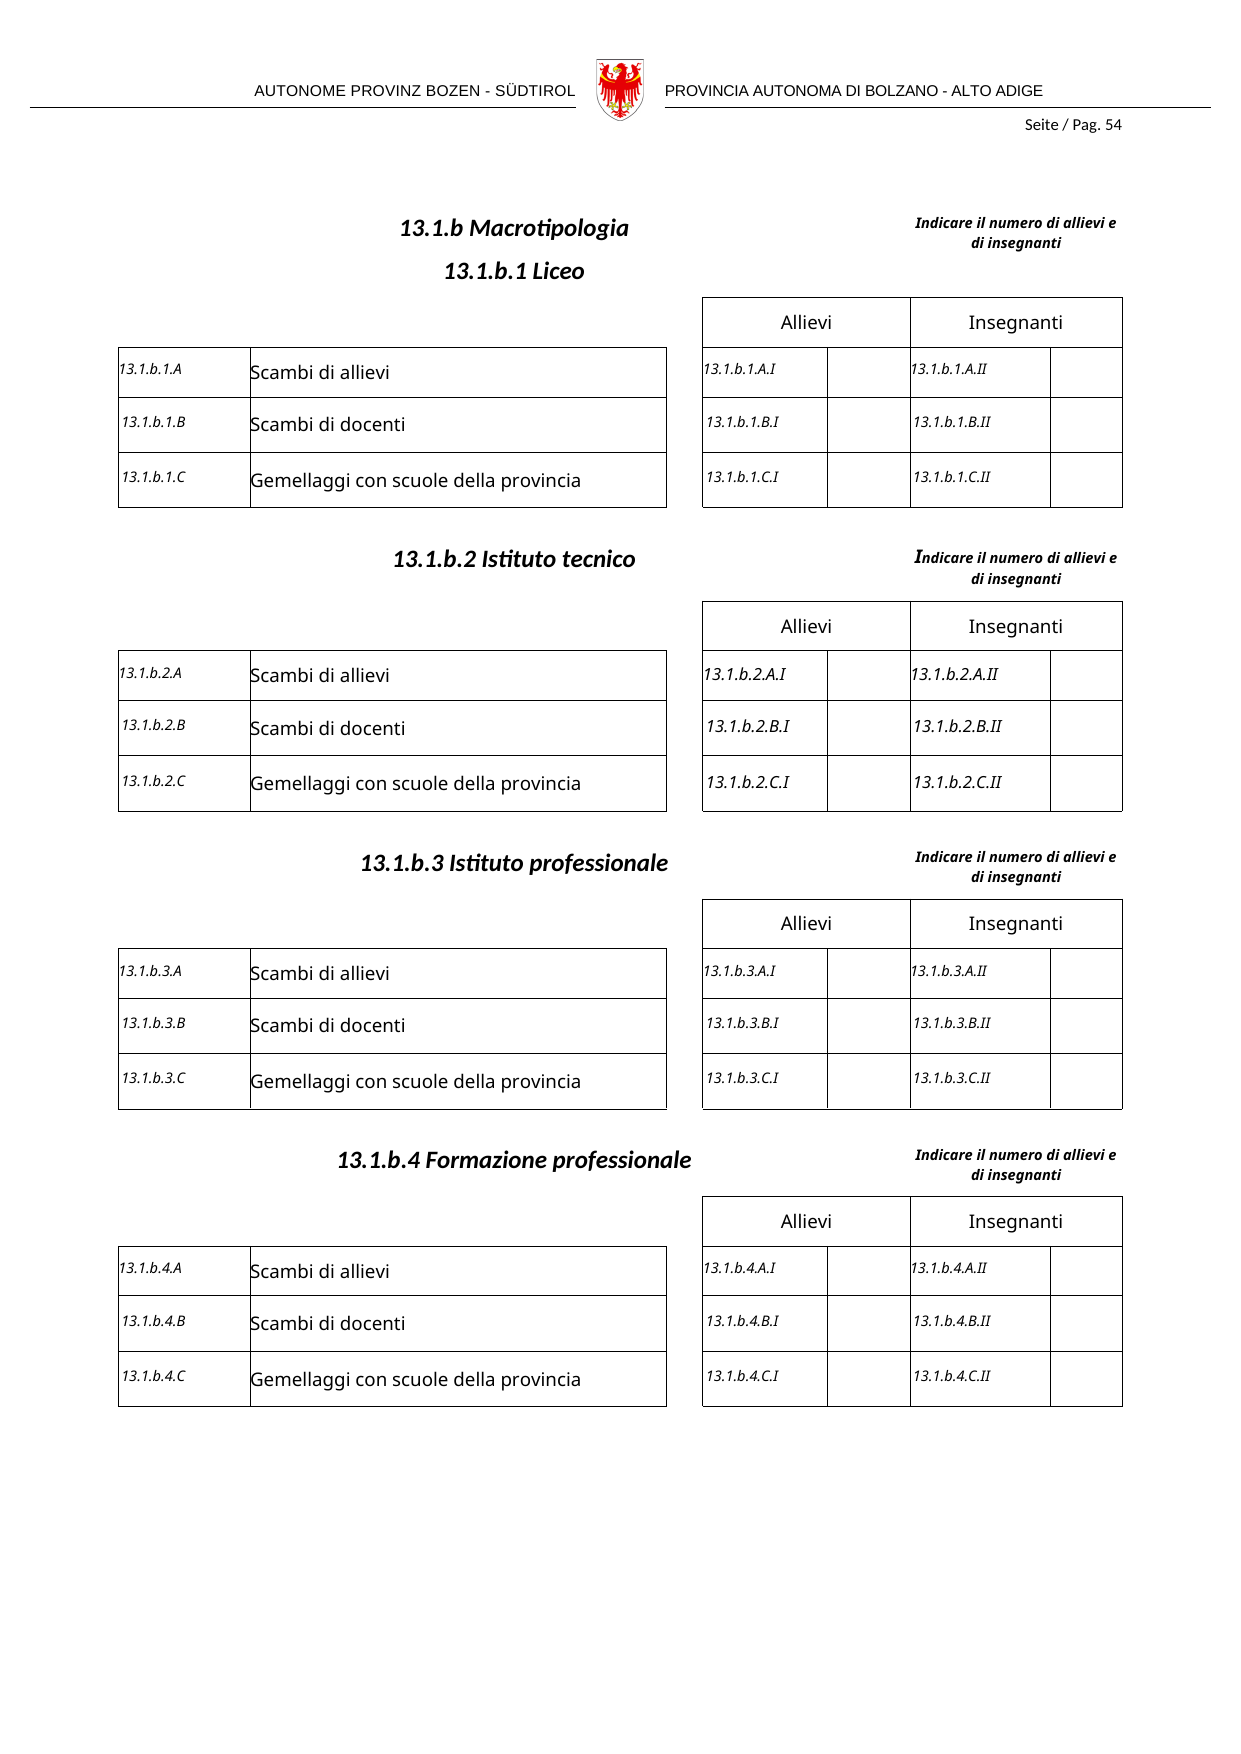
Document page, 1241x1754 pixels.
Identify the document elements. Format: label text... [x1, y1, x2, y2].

table_cell 13.1.b.4.B.I [703, 1296, 827, 1351]
table_cell [667, 347, 702, 396]
table_cell [1051, 1054, 1122, 1108]
table_cell [828, 1054, 910, 1108]
table_cell [667, 1246, 702, 1295]
table_cell Scambi di docenti [251, 398, 666, 452]
table_cell Scambi di docenti [251, 701, 666, 755]
table_cell [118, 899, 250, 948]
table_cell Scambi di docenti [251, 1296, 666, 1351]
picture [596, 59, 644, 121]
table_cell 13.1.b.3.C.I [703, 1054, 827, 1108]
table_cell [667, 1053, 702, 1108]
table_cell [1051, 651, 1122, 700]
table_cell 13.1.b.1.C.II [911, 453, 1050, 507]
table_cell 13.1.b.1.B.I [703, 398, 827, 452]
table_cell 13.1.b.2.A.I [703, 651, 827, 700]
table_cell [828, 1352, 910, 1406]
table_cell 13.1.b.2.B.I [703, 701, 827, 755]
table_cell [118, 601, 250, 650]
table_cell Allievi [703, 602, 910, 650]
table_cell 13.1.b.1.A.II [911, 348, 1050, 396]
table_cell [667, 755, 702, 811]
table_cell [250, 899, 667, 948]
table_cell [667, 297, 702, 347]
table_cell 13.1.b.4.A.I [703, 1247, 827, 1295]
table_cell [1051, 756, 1122, 811]
table_cell [667, 452, 702, 507]
table_cell [1051, 453, 1122, 507]
table_cell 13.1.b.1.B [119, 398, 250, 452]
table_cell [828, 1247, 910, 1295]
table_cell [828, 348, 910, 396]
table_cell [667, 601, 702, 650]
table_cell [1051, 1296, 1122, 1351]
table_cell 13.1.b.3.C.II [911, 1054, 1050, 1108]
table_cell Gemellaggi con scuole della provincia [251, 756, 666, 811]
table_cell [118, 1196, 250, 1246]
table_cell [1051, 1352, 1122, 1406]
table_cell 13.1.b.3.B [119, 999, 250, 1053]
table_cell [667, 396, 702, 452]
table_cell 13.1.b.2.B.II [911, 701, 1050, 755]
table_cell 13.1.b.2.A.II [911, 651, 1050, 700]
table_cell 13.1.b.4.C.I [703, 1352, 827, 1406]
table_cell [667, 1351, 702, 1406]
table_cell 13.1.b.4.B [119, 1296, 250, 1351]
table_cell [250, 1196, 667, 1246]
table_header Indicare il numero di allievi e di insegnanti [910, 1133, 1122, 1196]
table_header 13.1.b.3 Istituto professionale [118, 835, 910, 898]
table_cell [1051, 1247, 1122, 1295]
table_cell 13.1.b.2.B [119, 701, 250, 755]
table_cell [828, 949, 910, 998]
table_cell Allievi [703, 900, 910, 948]
table_cell [828, 701, 910, 755]
table_cell 13.1.b.3.A [119, 949, 250, 998]
table_cell 13.1.b.1.B.II [911, 398, 1050, 452]
table_header 13.1.b Macrotipologia 13.1.b.1 Liceo [118, 201, 910, 297]
table_cell Scambi di allievi [251, 1247, 666, 1295]
table_cell [1051, 949, 1122, 998]
table_cell [828, 999, 910, 1053]
table_cell 13.1.b.2.C [119, 756, 250, 811]
table_cell Scambi di allievi [251, 651, 666, 700]
table_cell Scambi di allievi [251, 348, 666, 396]
table_cell [828, 651, 910, 700]
table_cell [828, 398, 910, 452]
table_cell [250, 601, 667, 650]
table_cell [828, 756, 910, 811]
table_cell [118, 297, 250, 347]
table_cell Insegnanti [911, 602, 1122, 650]
table_cell [667, 1295, 702, 1351]
table_cell Gemellaggi con scuole della provincia [251, 453, 666, 507]
table_header Indicare il numero di allievi e di insegnanti [910, 532, 1122, 601]
table_cell Allievi [703, 298, 910, 347]
table_cell [667, 650, 702, 700]
table_cell Scambi di docenti [251, 999, 666, 1053]
table_cell [667, 948, 702, 998]
table_cell 13.1.b.4.A [119, 1247, 250, 1295]
table_cell Insegnanti [911, 1197, 1122, 1246]
table_header 13.1.b.4 Formazione professionale [118, 1133, 910, 1196]
table_cell 13.1.b.1.C [119, 453, 250, 507]
table_cell [667, 899, 702, 948]
table_cell 13.1.b.2.C.I [703, 756, 827, 811]
table_cell [1051, 701, 1122, 755]
table_cell [1051, 398, 1122, 452]
table_cell Insegnanti [911, 298, 1122, 347]
table_cell [828, 1296, 910, 1351]
table_cell 13.1.b.3.A.I [703, 949, 827, 998]
table_cell 13.1.b.1.A.I [703, 348, 827, 396]
table_cell [667, 1196, 702, 1246]
table_header Indicare il numero di allievi e di insegnanti [910, 835, 1122, 898]
table_cell Gemellaggi con scuole della provincia [251, 1054, 666, 1108]
table_cell [250, 297, 667, 347]
table_header 13.1.b.2 Istituto tecnico [118, 532, 910, 601]
table_cell 13.1.b.3.B.II [911, 999, 1050, 1053]
table_cell Gemellaggi con scuole della provincia [251, 1352, 666, 1406]
table_cell [828, 453, 910, 507]
table_header Indicare il numero di allievi e di insegnanti [910, 201, 1122, 297]
table_cell 13.1.b.1.C.I [703, 453, 827, 507]
table_cell 13.1.b.4.A.II [911, 1247, 1050, 1295]
table_cell 13.1.b.4.B.II [911, 1296, 1050, 1351]
table_cell 13.1.b.4.C.II [911, 1352, 1050, 1406]
table_cell 13.1.b.3.C [119, 1054, 250, 1108]
table_cell [1051, 348, 1122, 396]
table_cell [667, 700, 702, 755]
table_cell 13.1.b.4.C [119, 1352, 250, 1406]
table_cell 13.1.b.1.A [119, 348, 250, 396]
table_cell 13.1.b.2.C.II [911, 756, 1050, 811]
table_cell [667, 998, 702, 1053]
table_cell Insegnanti [911, 900, 1122, 948]
table_cell 13.1.b.3.A.II [911, 949, 1050, 998]
table_cell Allievi [703, 1197, 910, 1246]
table_cell [1051, 999, 1122, 1053]
table_cell Scambi di allievi [251, 949, 666, 998]
table_cell 13.1.b.2.A [119, 651, 250, 700]
table_cell 13.1.b.3.B.I [703, 999, 827, 1053]
